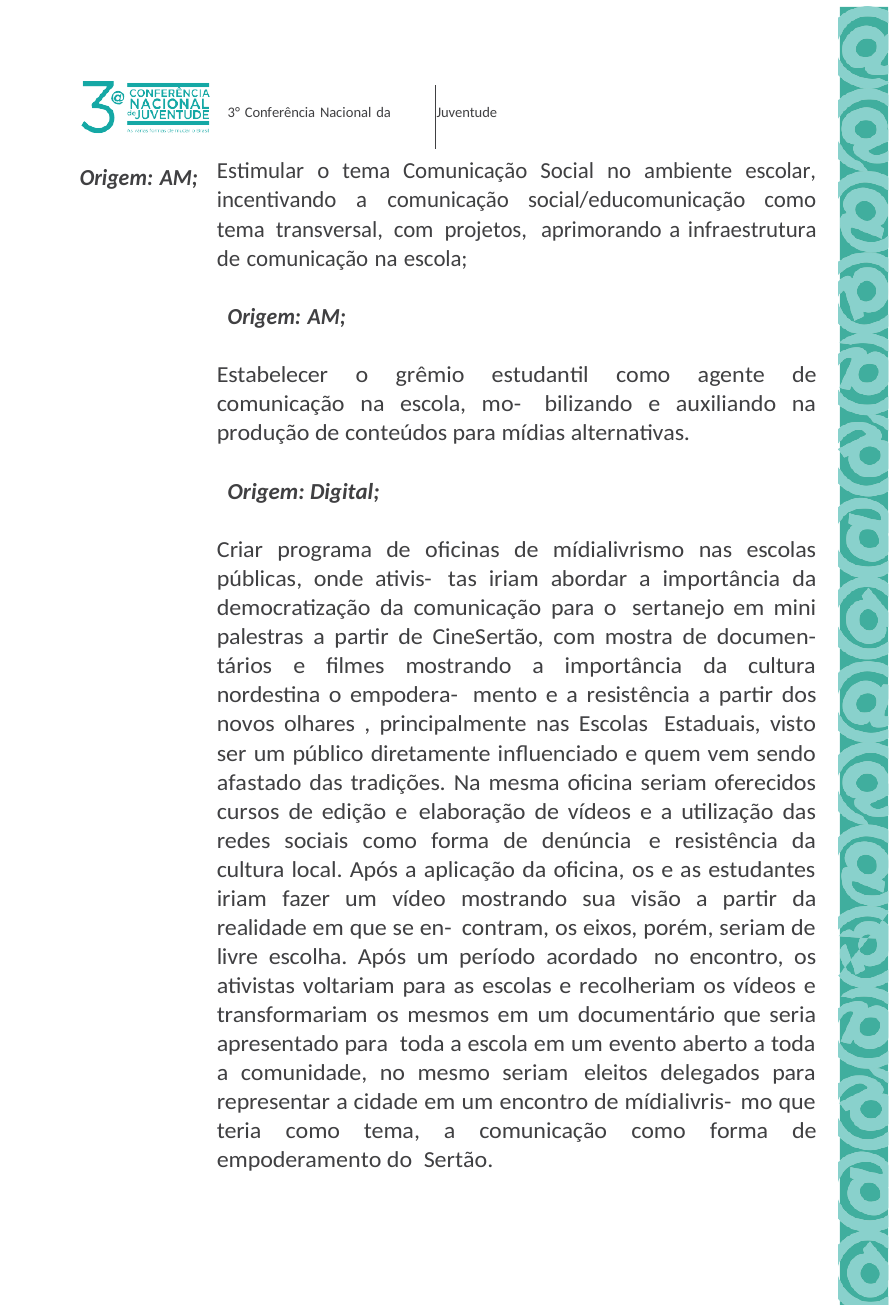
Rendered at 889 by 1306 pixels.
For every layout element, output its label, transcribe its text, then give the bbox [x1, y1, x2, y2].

text 3° Conferência Nacional da [227, 103, 435, 121]
subtitle Origem: AM; [79, 163, 211, 191]
subtitle Origem: AM; [227, 302, 839, 330]
text Criar programa de oficinas de mídialivrismo nas escolas públicas, onde ativis- tas iriam abordar a importância da democratização da comunicação para o sertanejo em mini palestras a partir de CineSertão, com mostra de documen- tários e filmes mostrando a importância da cultura nordestina o empodera- mento e a resistência a partir dos novos olhares , principalmente nas Escolas Estaduais, visto ser um público diretamente influenciado e quem vem sendo afastado das tradições. Na mesma oficina seriam oferecidos cursos de edição e elaboração de vídeos e a utilização das redes sociais como forma de denúncia e resistência da cultura local. Após a aplicação da oficina, os e as estudantes iriam fazer um vídeo mostrando sua visão a partir da realidade em que se en- contram, os eixos, porém, seriam de livre escolha. Após um período acordado no encontro, os ativistas voltariam para as escolas e recolheriam os vídeos e transformariam os mesmos em um documentário que seria apresentado para toda a escola em um evento aberto a toda a comunidade, no mesmo seriam eleitos delegados para representar a cidade em um encontro de mídialivris- mo que teria como tema, a comunicação como forma de empoderamento do Sertão. [217, 535, 816, 1173]
subtitle Origem: Digital; [227, 477, 839, 505]
text Juventude [436, 103, 839, 121]
text Estabelecer o grêmio estudantil como agente de comunicação na escola, mo- bilizando e auxiliando na produção de conteúdos para mídias alternativas. [217, 360, 816, 447]
text Estimular o tema Comunicação Social no ambiente escolar, incentivando a comunicação social/educomunicação como tema transversal, com projetos, aprimorando a infraestrutura de comunicação na escola; [217, 157, 816, 272]
